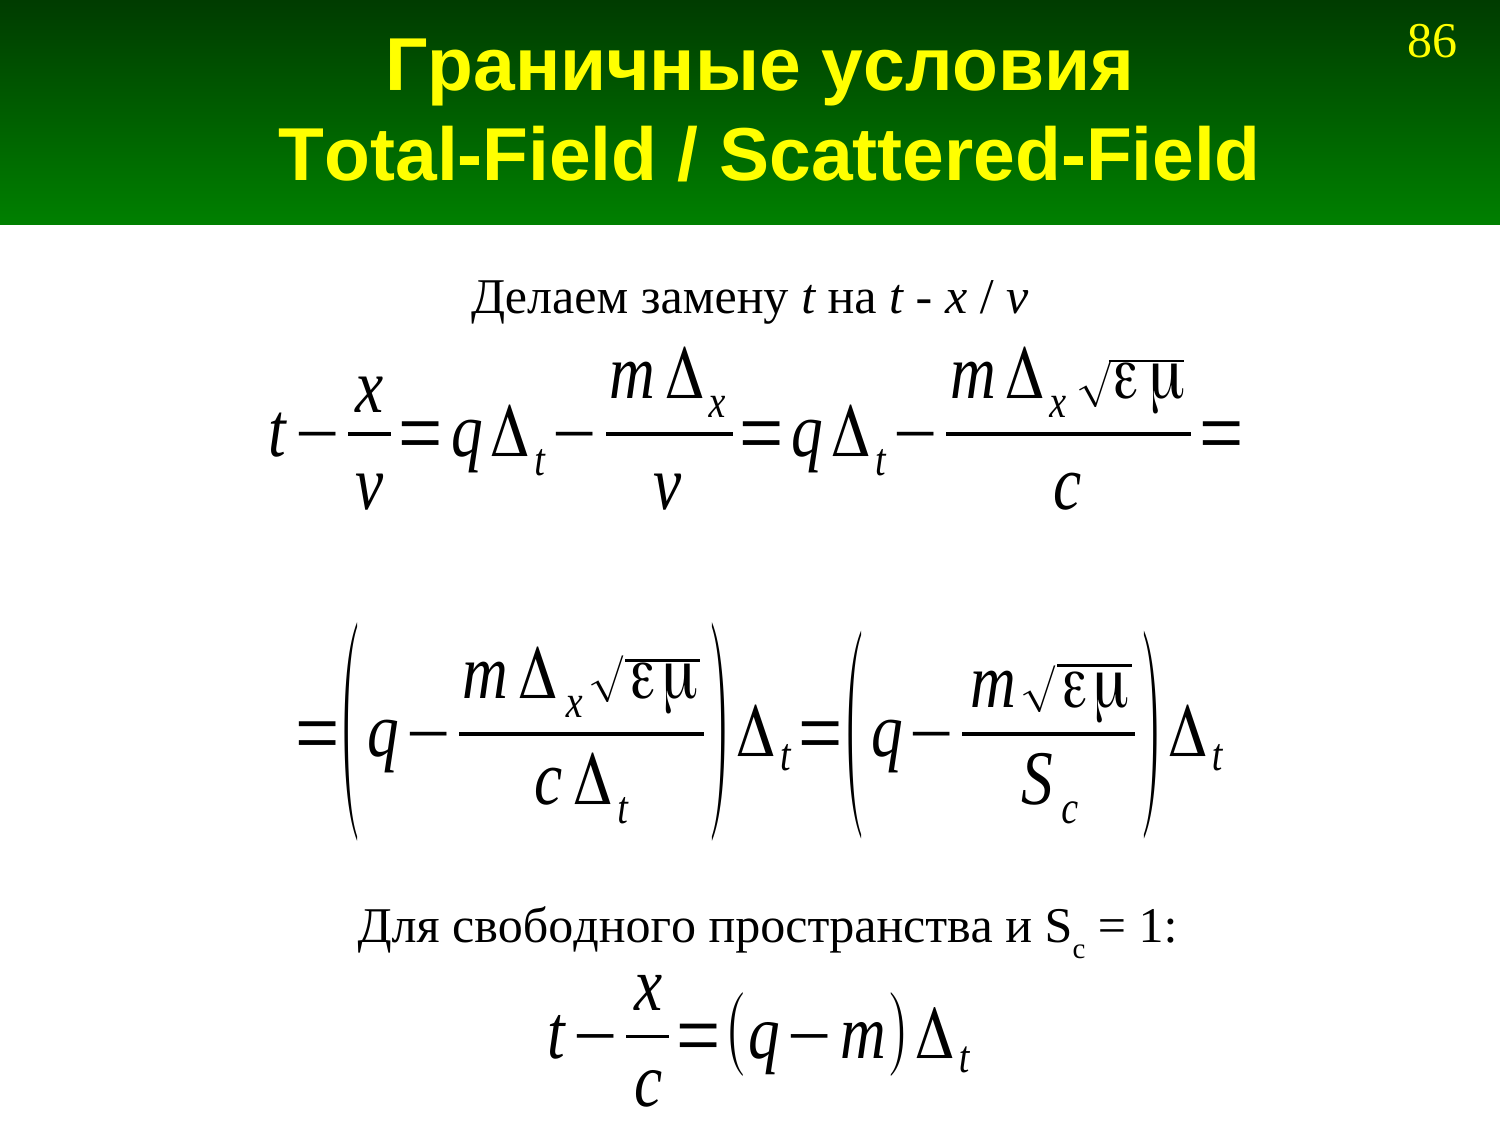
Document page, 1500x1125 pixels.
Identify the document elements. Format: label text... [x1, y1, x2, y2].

title Граничные условия Total-Field / Scattered-Field [100, 7, 1441, 204]
chart [531, 972, 987, 1125]
text_box Для свободного пространства и Sc = 1: [342, 884, 1193, 972]
text_box Делаем замену t на t - x / v [456, 255, 1044, 330]
chart [252, 330, 1262, 846]
